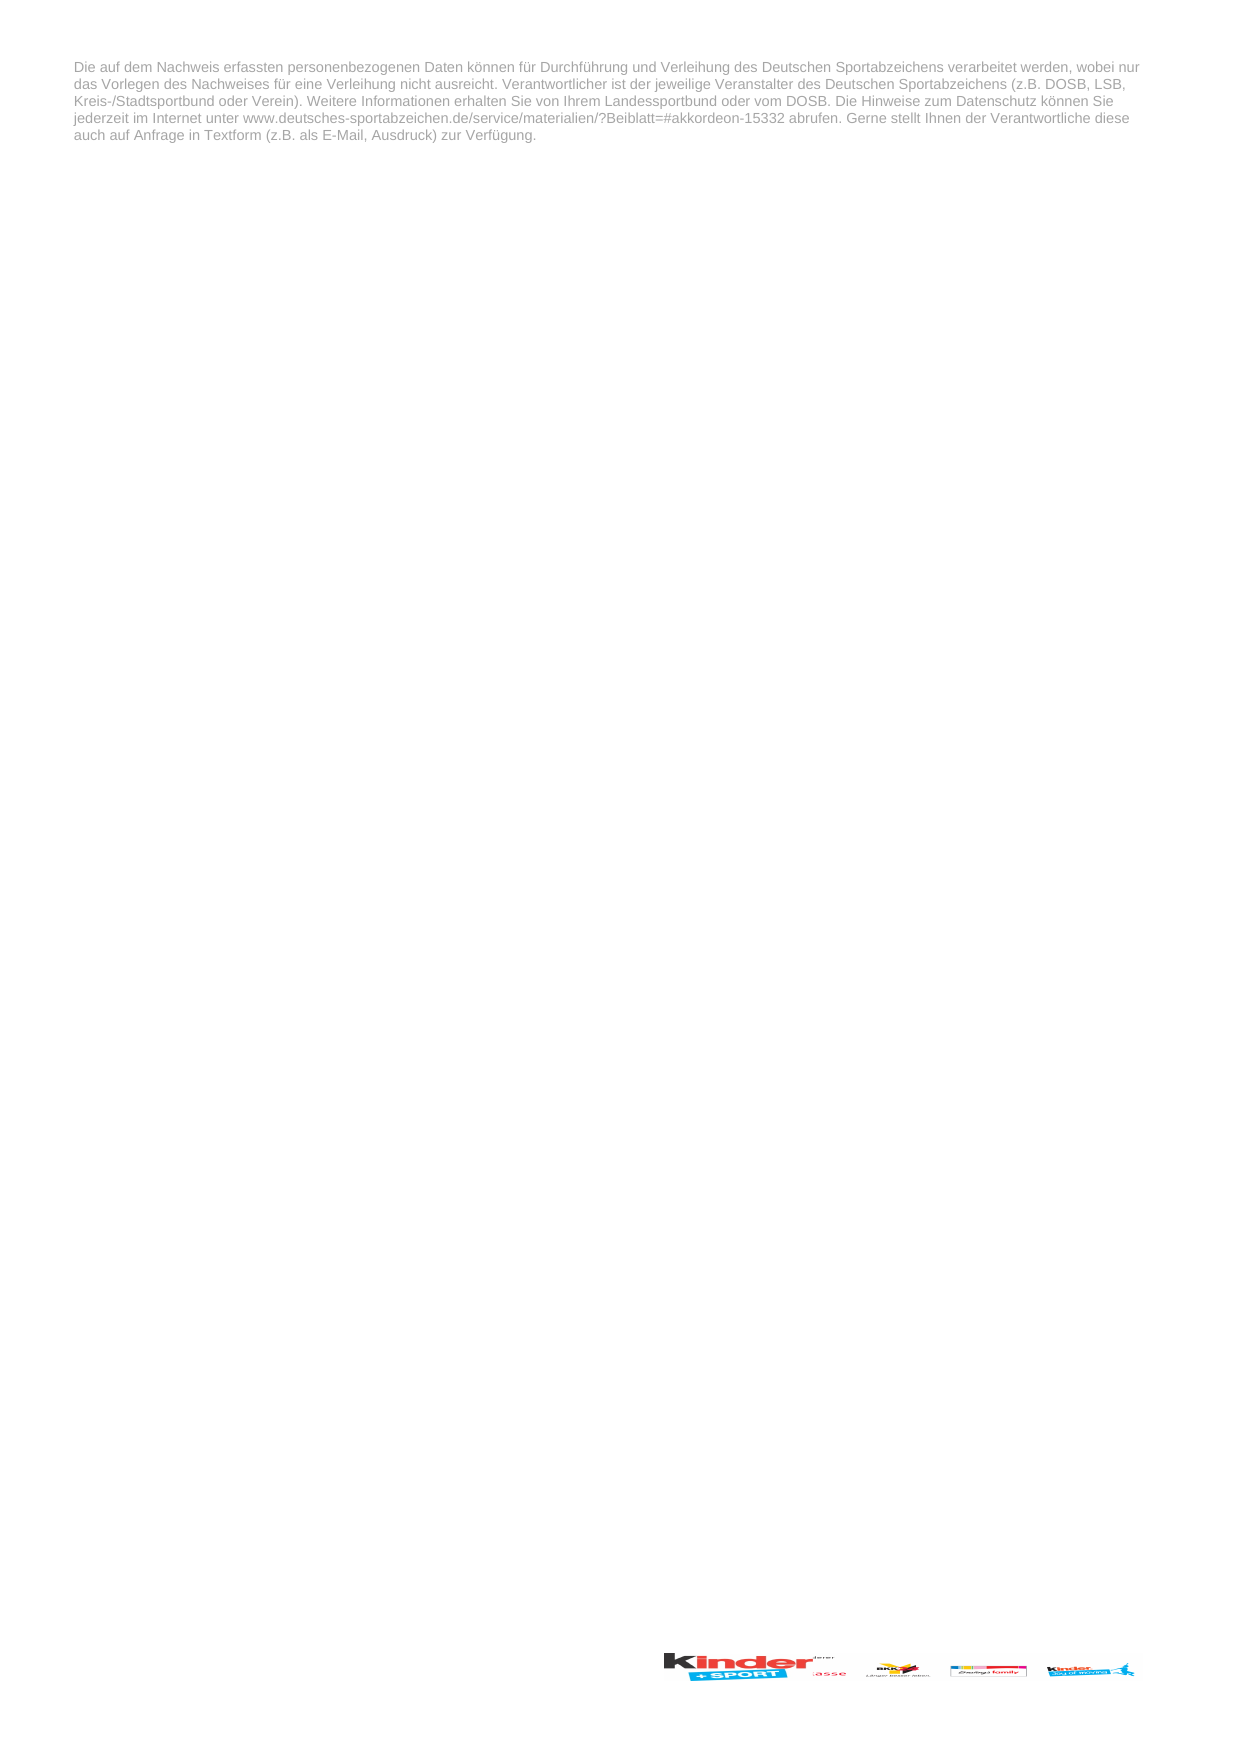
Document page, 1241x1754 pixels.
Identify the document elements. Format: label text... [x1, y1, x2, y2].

text Die auf dem Nachweis erfassten personenbezogenen Daten können für Durchführung und Verleihung des Deutschen Sportabzeichens verarbeitet werden, wobei nur das Vorlegen des Nachweises für eine Verleihung nicht ausreicht. Verantwortlicher ist der jeweilige Veranstalter des Deutschen Sportabzeichens (z.B. DOSB, LSB, Kreis-/Stadtsportbund oder Verein). Weitere Informationen erhalten Sie von Ihrem Landessportbund oder vom DOSB. Die Hinweise zum Datenschutz können Sie jederzeit im Internet unter www.deutsches-sportabzeichen.de/service/materialien/?Beiblatt=#akkordeon-15332 abrufen. Gerne stellt Ihnen der Verantwortliche diese auch auf Anfrage in Textform (z.B. als E-Mail, Ausdruck) zur Verfügung. [74, 59, 1167, 143]
picture [712, 1674, 723, 1678]
picture [664, 1653, 1143, 1681]
picture [754, 1672, 766, 1676]
